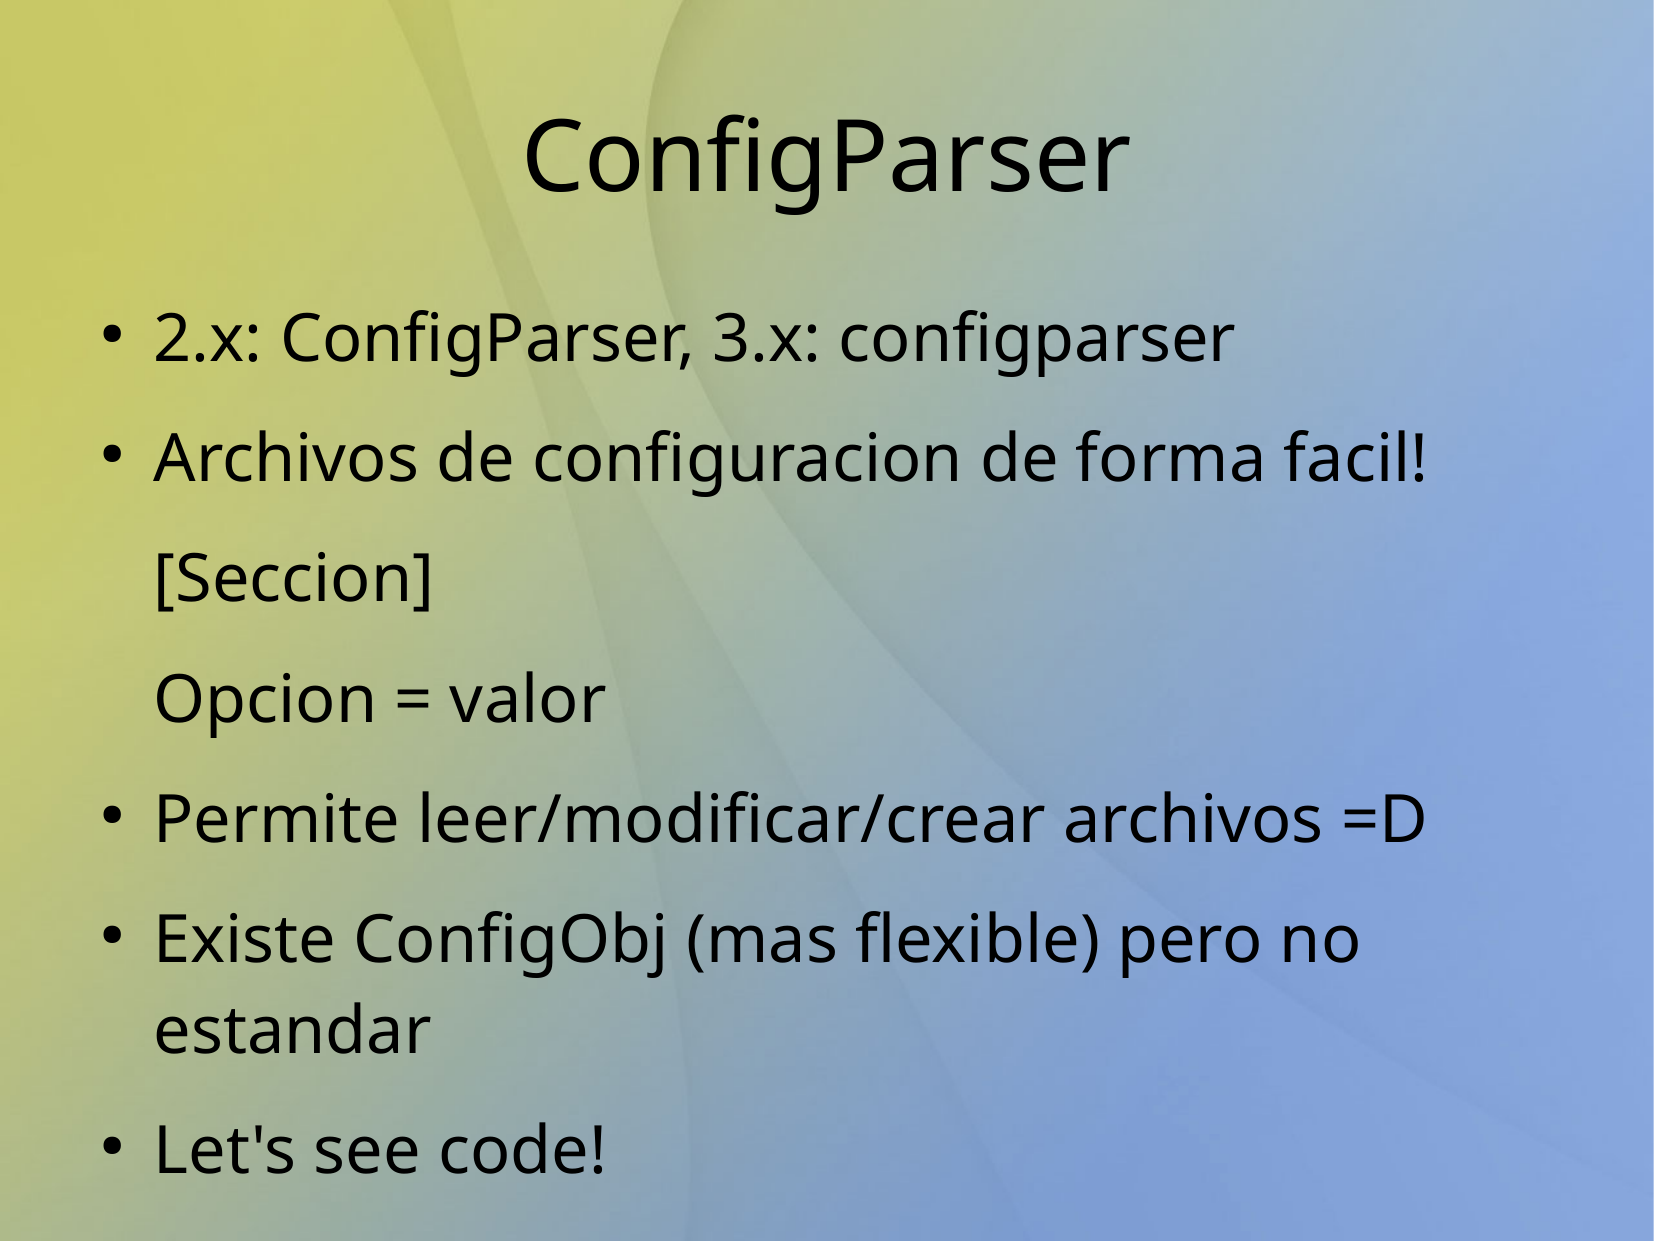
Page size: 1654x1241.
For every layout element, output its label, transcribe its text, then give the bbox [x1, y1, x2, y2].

title ConfigParser [82, 49, 1571, 257]
list 2.x: ConfigParser, 3.x: configparser Archivos de configuracion de forma facil! [Seccion] Opcion = valor Permite leer/modificar/crear archivos =D Existe ConfigObj (mas flexible) pero no estandar Let's see code! [82, 290, 1571, 1089]
picture [0, 0, 1654, 1241]
